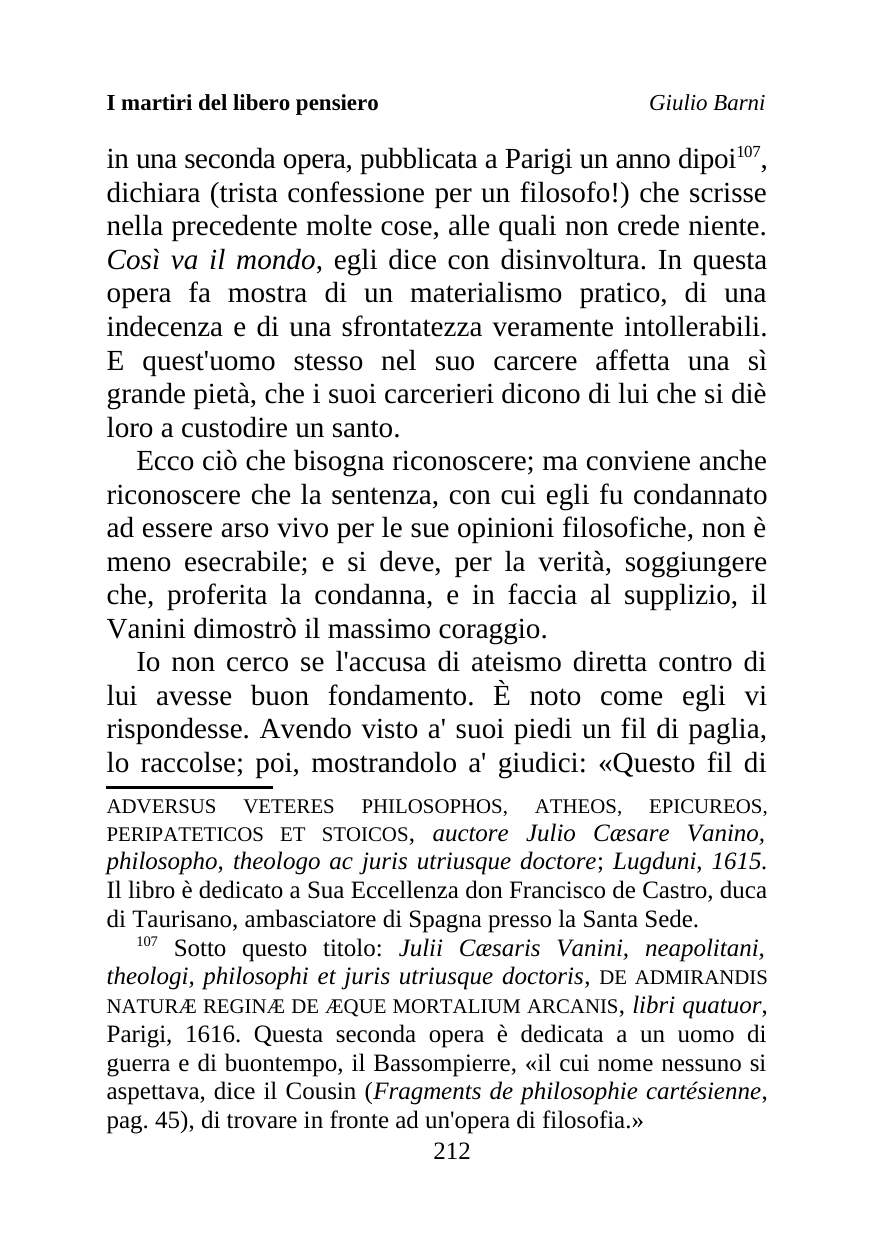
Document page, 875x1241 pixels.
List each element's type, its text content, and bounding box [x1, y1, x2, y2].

text Io non cerco se l'accusa di ateismo diretta contro di lui avesse buon fondamento. È noto come egli vi rispondesse. Avendo visto a' suoi piedi un fil di paglia, lo raccolse; poi, mostrandolo a' giudici: «Questo fil di [106, 644, 768, 779]
text ADVERSUS VETERES PHILOSOPHOS, ATHEOS, EPICUREOS, PERIPATETICOS ET STOICOS, auctore Julio Cæsare Vanino, philosopho, theologo ac juris utriusque doctore; Lugduni, 1615. Il libro è dedicato a Sua Eccellenza don Francisco de Castro, duca di Taurisano, ambasciatore di Spagna presso la Santa Sede. [106, 793, 768, 933]
text in una seconda opera, pubblicata a Parigi un anno dipoi, dichiara (trista confessione per un filosofo!) che scrisse nella precedente molte cose, alle quali non crede niente. Così va il mondo, egli dice con disinvoltura. In questa opera fa mostra di un materialismo pratico, di una indecenza e di una sfrontatezza veramente intollerabili. E quest'uomo stesso nel suo carcere affetta una sì grande pietà, che i suoi carcerieri dicono di lui che si diè loro a custodire un santo. [106, 141, 768, 443]
text Sotto questo titolo: Julii Cæsaris Vanini, neapolitani, theologi, philosophi et juris utriusque doctoris, DE ADMIRANDIS NATURÆ REGINÆ DE ÆQUE MORTALIUM ARCANIS, libri quatuor, Parigi, 1616. Questa seconda opera è dedicata a un uomo di guerra e di buontempo, il Bassompierre, «il cui nome nessuno si aspettava, dice il Cousin (Fragments de philosophie cartésienne, pag. 45), di trovare in fronte ad un'opera di filosofia.» [106, 933, 768, 1134]
text Ecco ciò che bisogna riconoscere; ma conviene anche riconoscere che la sentenza, con cui egli fu condannato ad essere arso vivo per le sue opinioni filosofiche, non è meno esecrabile; e si deve, per la verità, soggiungere che, proferita la condanna, e in faccia al supplizio, il Vanini dimostrò il massimo coraggio. [106, 443, 768, 644]
